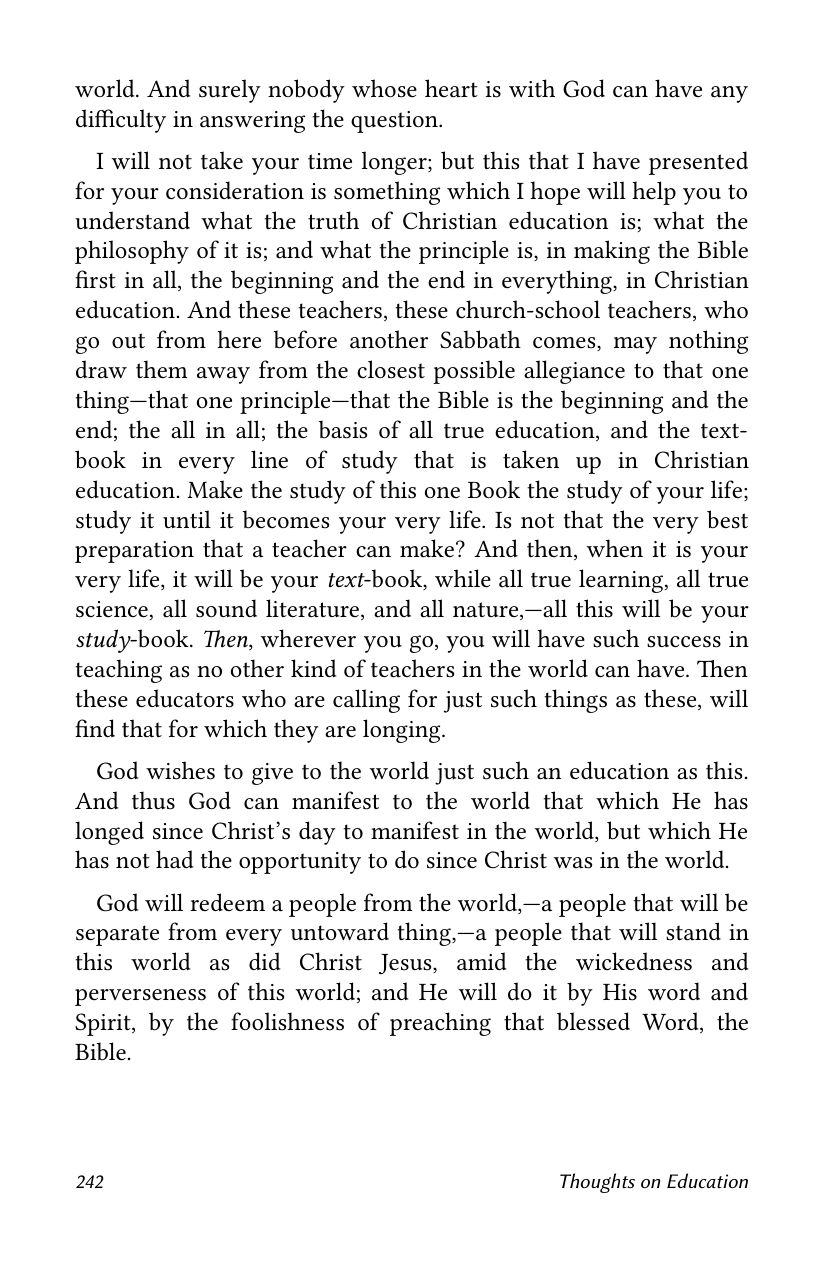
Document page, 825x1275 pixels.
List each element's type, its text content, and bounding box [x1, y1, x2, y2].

text I will not take your time longer; but this that I have presented for your consideration is something which I hope will help you to understand what the truth of Christian education is; what the philosophy of it is; and what the principle is, in making the Bible first in all, the beginning and the end in everything, in Christian education. And these teachers, these church-school teachers, who go out from here before another Sabbath comes, may nothing draw them away from the closest possible allegiance to that one thing—that one principle—that the Bible is the beginning and the end; the all in all; the basis of all true education, and the text-book in every line of study that is taken up in Christian education. Make the study of this one Book the study of your life; study it until it becomes your very life. Is not that the very best preparation that a teacher can make? And then, when it is your very life, it will be your text-book, while all true learning, all true science, all sound literature, and all nature,—all this will be your study-book. Then, wherever you go, you will have such success in teaching as no other kind of teachers in the world can have. Then these educators who are calling for just such things as these, will find that for which they are longing. [75, 147, 750, 743]
text world. And surely nobody whose heart is with God can have any difficulty in answering the question. [75, 75, 750, 133]
text God will redeem a people from the world,—a people that will be separate from every untoward thing,—a people that will stand in this world as did Christ Jesus, amid the wickedness and perverseness of this world; and He will do it by His word and Spirit, by the foolishness of preaching that blessed Word, the Bible. [75, 888, 750, 1067]
text God wishes to give to the world just such an education as this. And thus God can manifest to the world that which He has longed since Christ’s day to manifest in the world, but which He has not had the opportunity to do since Christ was in the world. [75, 757, 750, 875]
